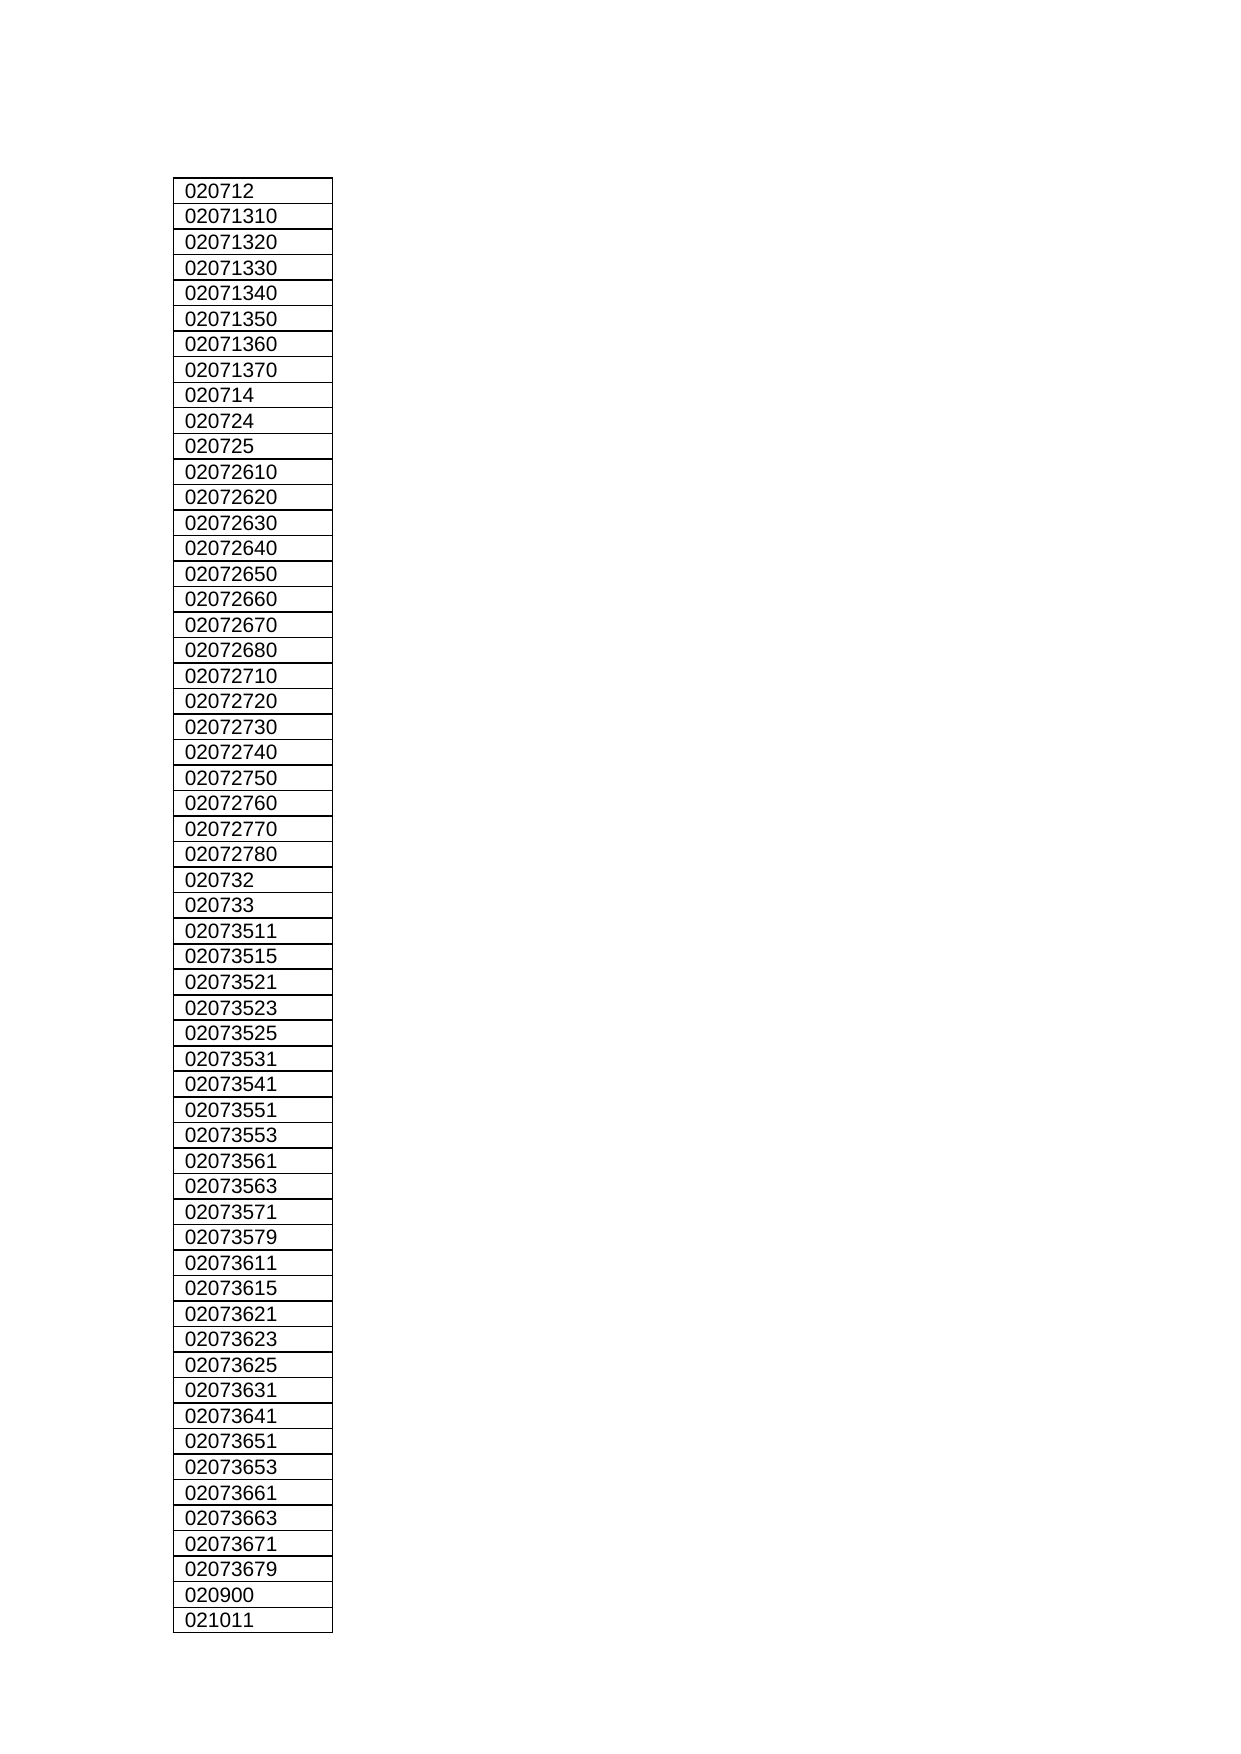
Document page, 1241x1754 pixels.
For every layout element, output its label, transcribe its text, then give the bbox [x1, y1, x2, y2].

table_cell [333, 1351, 347, 1377]
table_cell [347, 1249, 406, 1274]
table_cell [347, 1504, 406, 1530]
table_cell [347, 279, 406, 305]
table_cell [333, 968, 347, 994]
table_cell [333, 892, 347, 917]
table_cell [333, 1173, 347, 1198]
table_cell [347, 509, 406, 534]
table_cell [333, 688, 347, 713]
table_cell [333, 305, 347, 330]
table_cell [333, 356, 347, 381]
table_cell 02073663 [174, 1506, 332, 1530]
table_cell [333, 279, 347, 305]
table_cell 02073621 [174, 1302, 332, 1326]
table_cell 02072610 [174, 460, 332, 483]
table_cell 02073625 [174, 1353, 332, 1377]
table_cell [333, 203, 347, 228]
table_cell [333, 381, 347, 407]
table_cell 02073511 [174, 919, 332, 943]
table_cell 02072740 [174, 740, 332, 764]
table_cell [333, 458, 347, 483]
table_cell [347, 330, 406, 356]
table_cell [347, 458, 406, 483]
table_cell [347, 994, 406, 1019]
table_cell 02073531 [174, 1047, 332, 1070]
table_cell [347, 943, 406, 968]
table_cell 02073611 [174, 1251, 332, 1274]
table_cell [333, 815, 347, 841]
table_cell [333, 407, 347, 432]
table_cell [333, 1300, 347, 1326]
table_cell 02073571 [174, 1200, 332, 1223]
table_cell [333, 484, 347, 509]
table_cell [347, 433, 406, 458]
table_cell [333, 433, 347, 458]
table_cell [333, 509, 347, 534]
table_cell 02071350 [174, 306, 332, 330]
table_cell [333, 1019, 347, 1045]
table_cell 020724 [174, 408, 332, 432]
table_cell [347, 662, 406, 688]
table_cell [333, 1224, 347, 1249]
table_cell [347, 713, 406, 739]
table_cell [333, 1070, 347, 1096]
table_cell [347, 586, 406, 611]
table_cell [347, 1045, 406, 1070]
table_cell [347, 764, 406, 790]
table_cell [347, 815, 406, 841]
table_cell 02073523 [174, 996, 332, 1019]
table_cell 02073661 [174, 1480, 332, 1504]
table_cell [347, 1300, 406, 1326]
table_cell [347, 254, 406, 279]
table_cell 02072750 [174, 766, 332, 790]
table_cell [333, 1581, 347, 1606]
table_cell [347, 560, 406, 586]
table_cell [333, 254, 347, 279]
table_cell 02072780 [174, 842, 332, 866]
table_cell [333, 1555, 347, 1581]
table_cell [333, 586, 347, 611]
table_cell 02073525 [174, 1021, 332, 1045]
table_cell 020733 [174, 893, 332, 917]
table_cell [333, 1275, 347, 1300]
table_cell 020725 [174, 434, 332, 458]
table_cell 02073541 [174, 1072, 332, 1096]
table_cell [347, 228, 406, 254]
table_cell [333, 662, 347, 688]
table_cell 020714 [174, 383, 332, 407]
table_cell 02072680 [174, 638, 332, 662]
table_cell 02073679 [174, 1557, 332, 1581]
table_cell [333, 1045, 347, 1070]
table_cell [333, 1147, 347, 1172]
table_cell [347, 611, 406, 637]
table_cell [333, 330, 347, 356]
table_cell 02072710 [174, 664, 332, 688]
table_cell 02072720 [174, 689, 332, 713]
table_cell [347, 1453, 406, 1479]
table_cell 02072640 [174, 536, 332, 560]
table_cell [333, 713, 347, 739]
table_cell 020900 [174, 1582, 332, 1606]
table_cell 02073653 [174, 1455, 332, 1479]
table_cell [333, 943, 347, 968]
table_cell [333, 1479, 347, 1504]
table_cell [347, 1019, 406, 1045]
table_cell [333, 535, 347, 560]
table_cell [347, 1070, 406, 1096]
table_cell [333, 1377, 347, 1402]
table_cell 02072760 [174, 791, 332, 815]
table_cell [333, 560, 347, 586]
table_cell [347, 892, 406, 917]
table_cell 02073563 [174, 1174, 332, 1198]
table_cell 02071370 [174, 357, 332, 381]
table_cell [333, 637, 347, 662]
table_cell [333, 1121, 347, 1147]
table_cell 02072660 [174, 587, 332, 611]
table_cell [347, 1581, 406, 1606]
table_cell [333, 1504, 347, 1530]
table_cell [347, 1606, 406, 1632]
table_cell [347, 407, 406, 432]
table_cell [333, 994, 347, 1019]
table_cell 02072630 [174, 511, 332, 534]
table_cell 02073623 [174, 1327, 332, 1351]
table_cell [347, 484, 406, 509]
table_cell [347, 1555, 406, 1581]
table_cell 02073561 [174, 1149, 332, 1172]
table_cell [333, 1428, 347, 1453]
table_cell [347, 790, 406, 815]
table_cell 02072730 [174, 715, 332, 739]
table_cell [347, 1402, 406, 1428]
table_cell [347, 1428, 406, 1453]
table_cell [347, 1224, 406, 1249]
table_cell [347, 739, 406, 764]
table_cell 020712 [174, 179, 332, 203]
table_cell [347, 535, 406, 560]
table_cell [347, 841, 406, 866]
table_cell [347, 1173, 406, 1198]
table_cell 02073671 [174, 1531, 332, 1555]
table_cell [347, 968, 406, 994]
table_cell [347, 1479, 406, 1504]
table_cell [347, 203, 406, 228]
table_cell 02072650 [174, 562, 332, 586]
table_cell 02071340 [174, 281, 332, 305]
table_cell 020732 [174, 868, 332, 892]
table_cell [333, 764, 347, 790]
table_cell [347, 688, 406, 713]
table_cell [347, 1351, 406, 1377]
table_cell 02071320 [174, 230, 332, 254]
table_cell [347, 1096, 406, 1121]
table_cell [333, 917, 347, 943]
table_cell [333, 866, 347, 892]
table_cell 02073615 [174, 1276, 332, 1300]
table_cell 02073641 [174, 1404, 332, 1428]
table_cell [333, 177, 347, 203]
table_cell 02071330 [174, 255, 332, 279]
table_cell [333, 1453, 347, 1479]
table_cell 02073631 [174, 1378, 332, 1402]
table_cell 02073515 [174, 945, 332, 968]
table_cell [347, 356, 406, 381]
table_cell [333, 1606, 347, 1632]
table_cell 02073651 [174, 1429, 332, 1453]
table_cell [347, 1121, 406, 1147]
table_cell [333, 1402, 347, 1428]
table_cell [333, 1326, 347, 1351]
table_cell 02073579 [174, 1225, 332, 1249]
table_cell [347, 637, 406, 662]
table_cell 02073553 [174, 1123, 332, 1147]
table_cell [347, 177, 406, 203]
table_cell [333, 228, 347, 254]
table_cell 02071360 [174, 332, 332, 356]
table_cell [347, 305, 406, 330]
table_cell [347, 1326, 406, 1351]
table_cell 02072770 [174, 817, 332, 841]
table_cell [347, 1198, 406, 1223]
table_cell [347, 1147, 406, 1172]
table_cell 02073551 [174, 1098, 332, 1121]
table_cell [333, 611, 347, 637]
table_cell 021011 [174, 1608, 332, 1632]
table_cell [333, 1198, 347, 1223]
table_cell [347, 1530, 406, 1555]
table_cell [333, 1530, 347, 1555]
table_cell [347, 1275, 406, 1300]
table_cell [333, 790, 347, 815]
table_cell [347, 1377, 406, 1402]
table_cell [333, 1249, 347, 1274]
table_cell [347, 917, 406, 943]
table_cell [333, 1096, 347, 1121]
table_cell 02073521 [174, 970, 332, 994]
table_cell [333, 841, 347, 866]
table_cell [347, 381, 406, 407]
table_cell [347, 866, 406, 892]
table_cell [333, 739, 347, 764]
table_cell 02072620 [174, 485, 332, 509]
table_cell 02071310 [174, 204, 332, 228]
table_cell 02072670 [174, 613, 332, 637]
